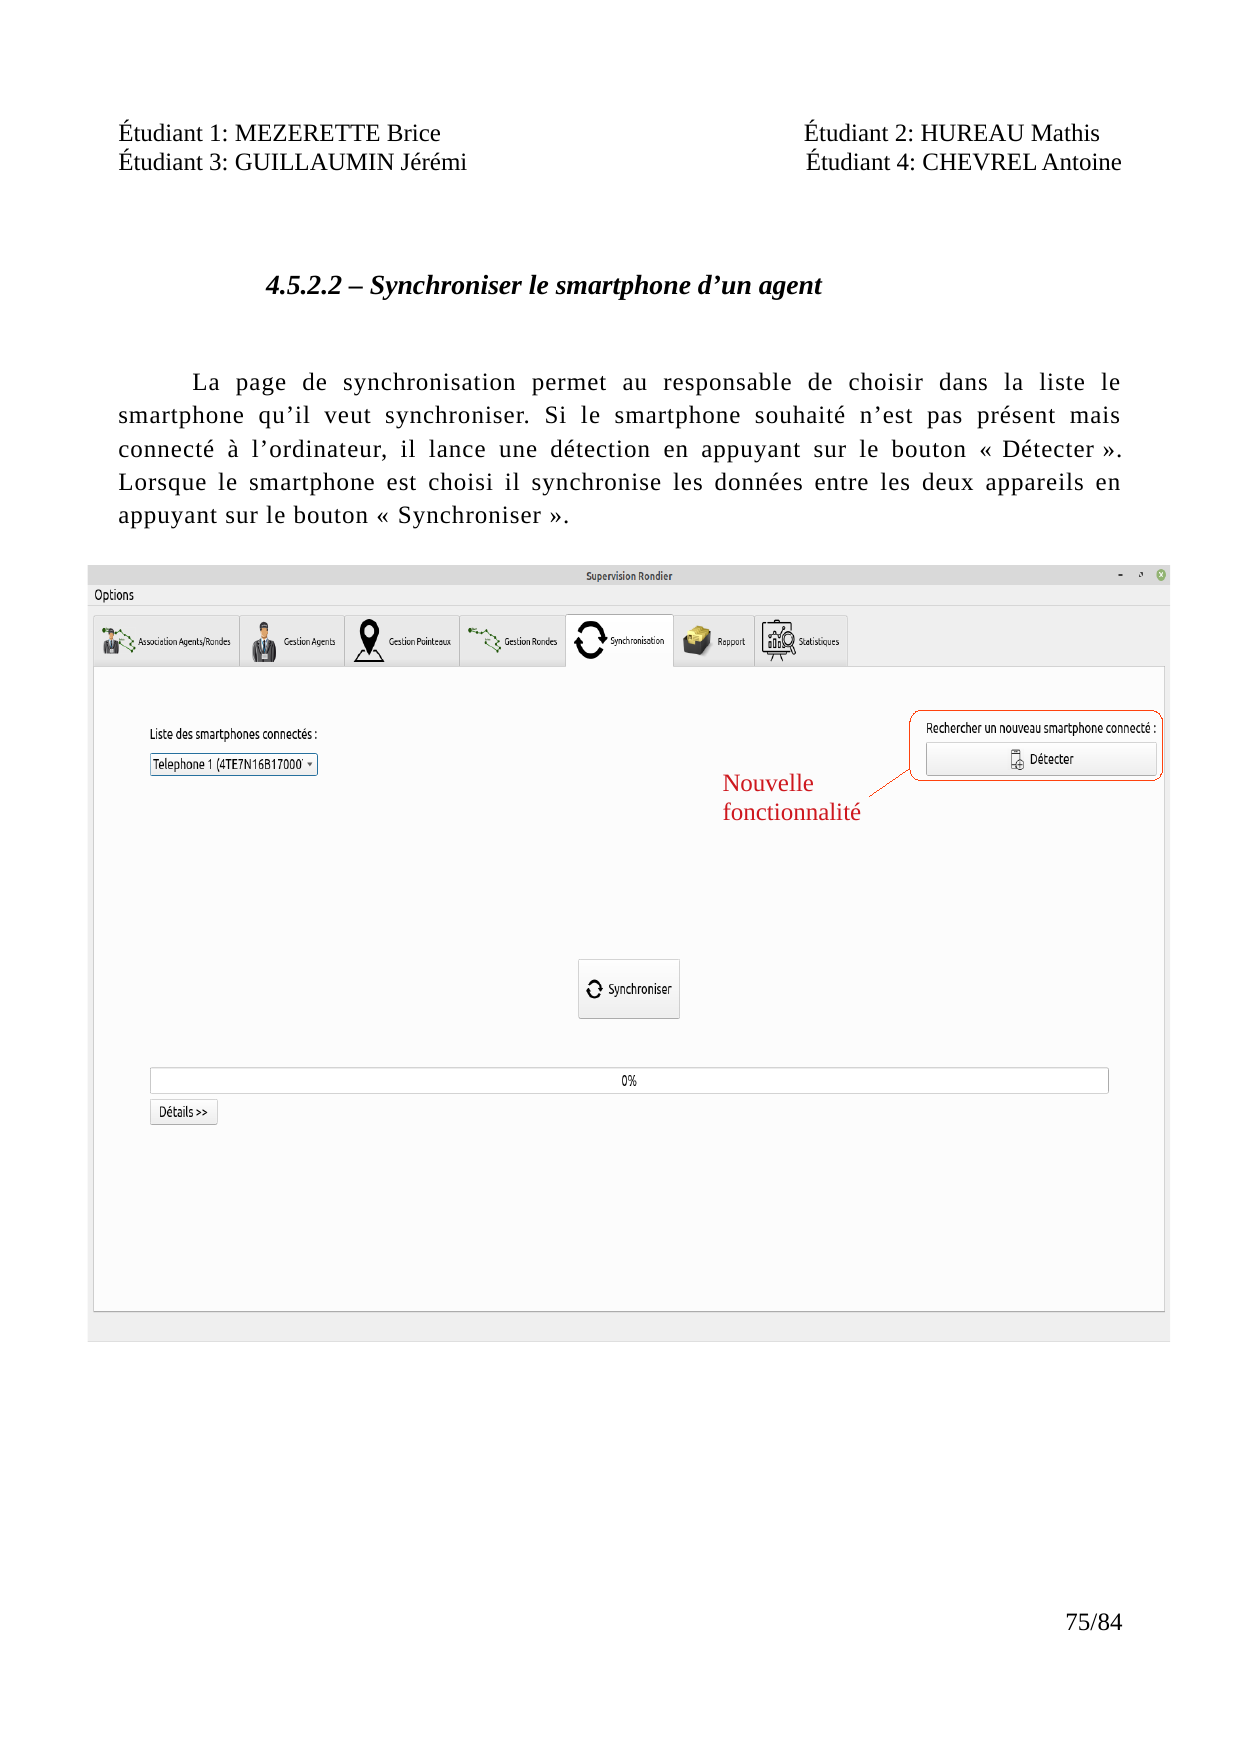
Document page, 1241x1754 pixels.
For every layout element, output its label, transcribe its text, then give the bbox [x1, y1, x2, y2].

text La page de synchronisation permet au responsable de choisir dans la liste le smartphone qu’il veut synchroniser. Si le smartphone souhaité n’est pas présent mais connecté à l’ordinateur, il lance une détection en appuyant sur le bouton « Détecter ». Lorsque le smartphone est choisi il synchronise les données entre les deux appareils en appuyant sur le bouton « Synchroniser ». [118, 364, 1122, 528]
subtitle 4.5.2.2 – Synchroniser le smartphone d’un agent [118, 269, 1122, 301]
picture [87, 565, 1171, 1342]
